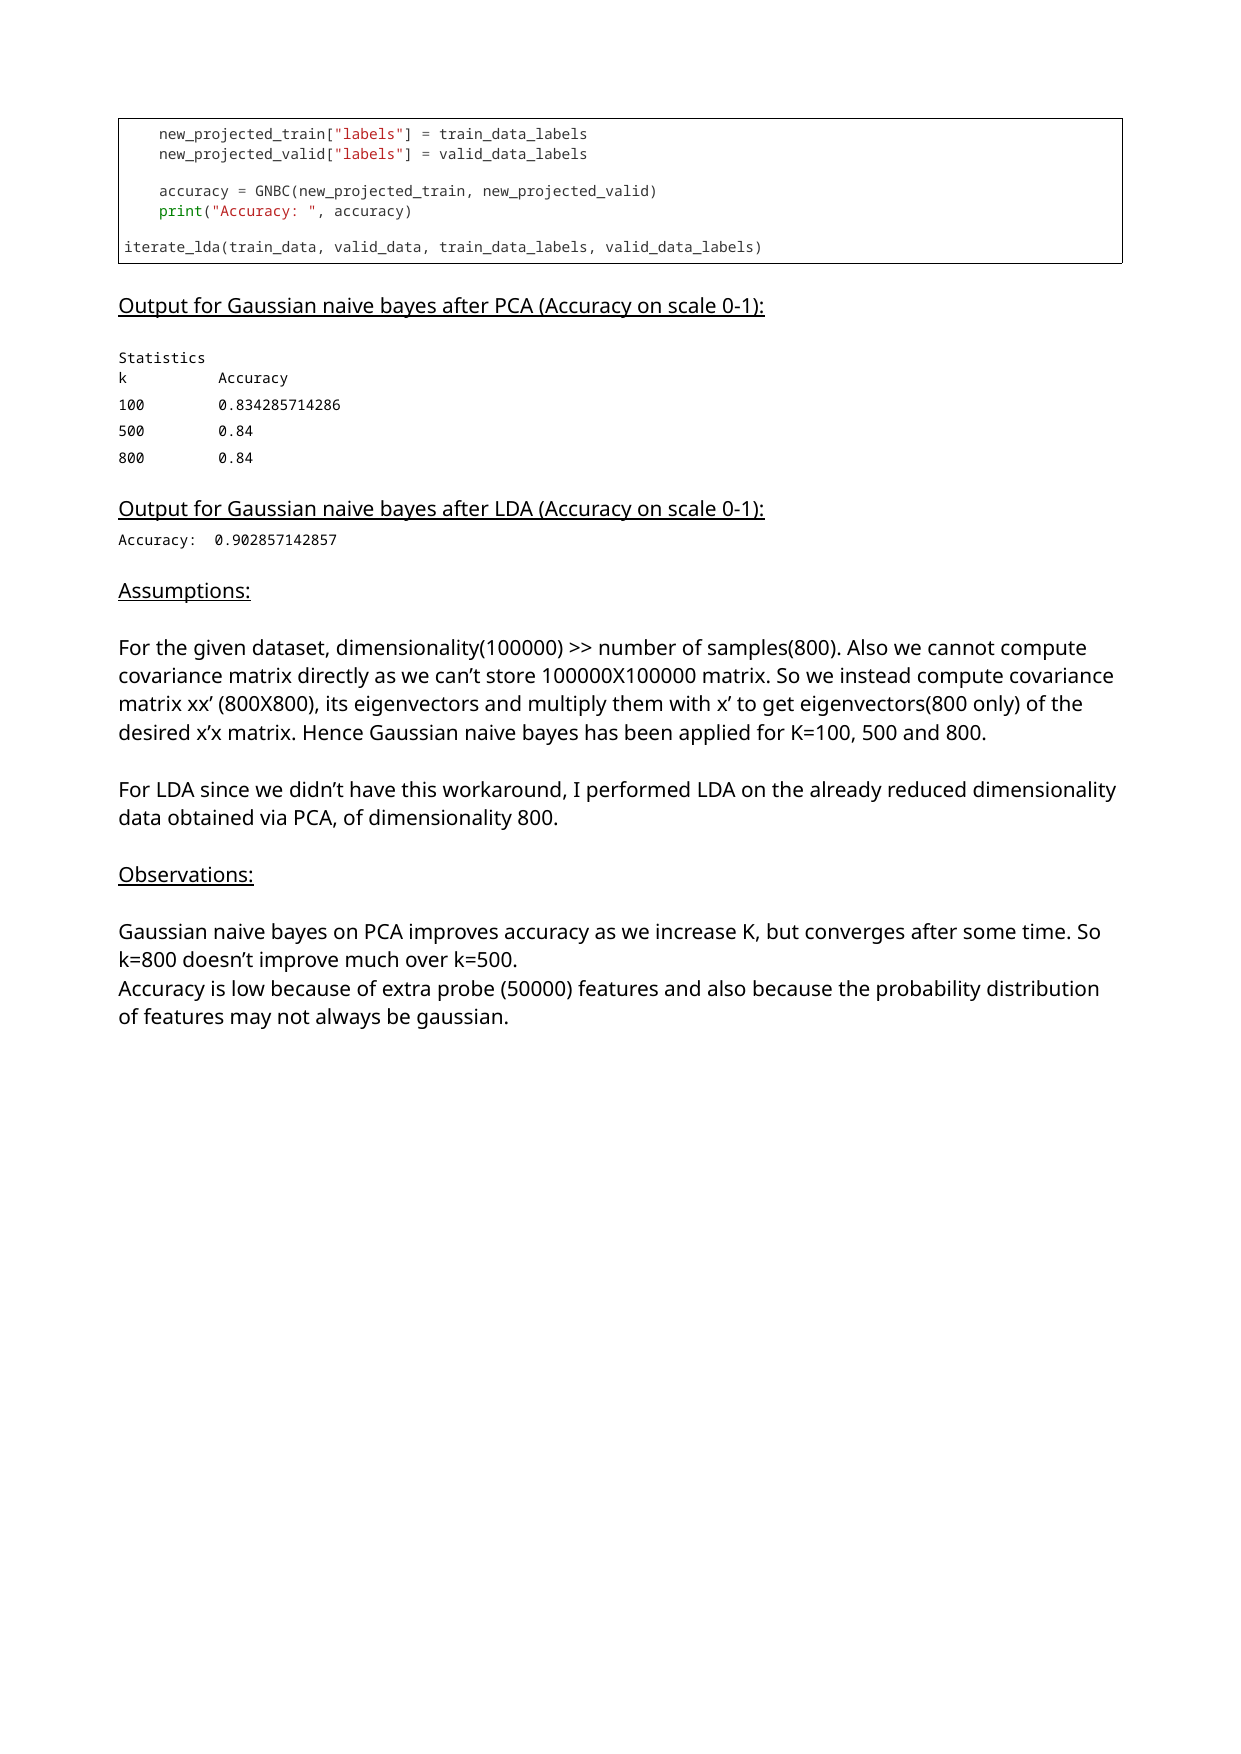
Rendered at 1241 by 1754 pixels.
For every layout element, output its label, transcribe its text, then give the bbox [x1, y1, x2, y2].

text k Accuracy [118, 368, 1122, 388]
text 100 0.834285714286 [118, 388, 1122, 414]
text Output for Gaussian naive bayes after LDA (Accuracy on scale 0-1): [118, 494, 1122, 523]
text Output for Gaussian naive bayes after PCA (Accuracy on scale 0-1): [118, 291, 1122, 320]
text Accuracy: 0.902857142857 [118, 523, 1122, 549]
text 500 0.84 [118, 414, 1122, 441]
table_cell new_projected_train["labels"] = train_data_labels new_projected_valid["labels"] = valid_data_labels accuracy = GNBC(new_projected_train, new_projected_valid) print("Accuracy: ", accuracy) iterate_lda(train_data, valid_data, train_data_labels, valid_data_labels) [119, 119, 1122, 263]
text Observations: [118, 860, 1122, 888]
text For LDA since we didn’t have this workaround, I performed LDA on the already reduced dimensionality data obtained via PCA, of dimensionality 800. [118, 775, 1122, 832]
text Gaussian naive bayes on PCA improves accuracy as we increase K, but converges after some time. So k=800 doesn’t improve much over k=500. [118, 917, 1122, 974]
text 800 0.84 [118, 441, 1122, 468]
text Assumptions: [118, 576, 1122, 604]
text Statistics [118, 348, 1122, 368]
text For the given dataset, dimensionality(100000) >> number of samples(800). Also we cannot compute covariance matrix directly as we can’t store 100000X100000 matrix. So we instead compute covariance matrix xx’ (800X800), its eigenvectors and multiply them with x’ to get eigenvectors(800 only) of the desired x’x matrix. Hence Gaussian naive bayes has been applied for K=100, 500 and 800. [118, 633, 1122, 746]
text Accuracy is low because of extra probe (50000) features and also because the probability distribution of features may not always be gaussian. [118, 974, 1122, 1031]
